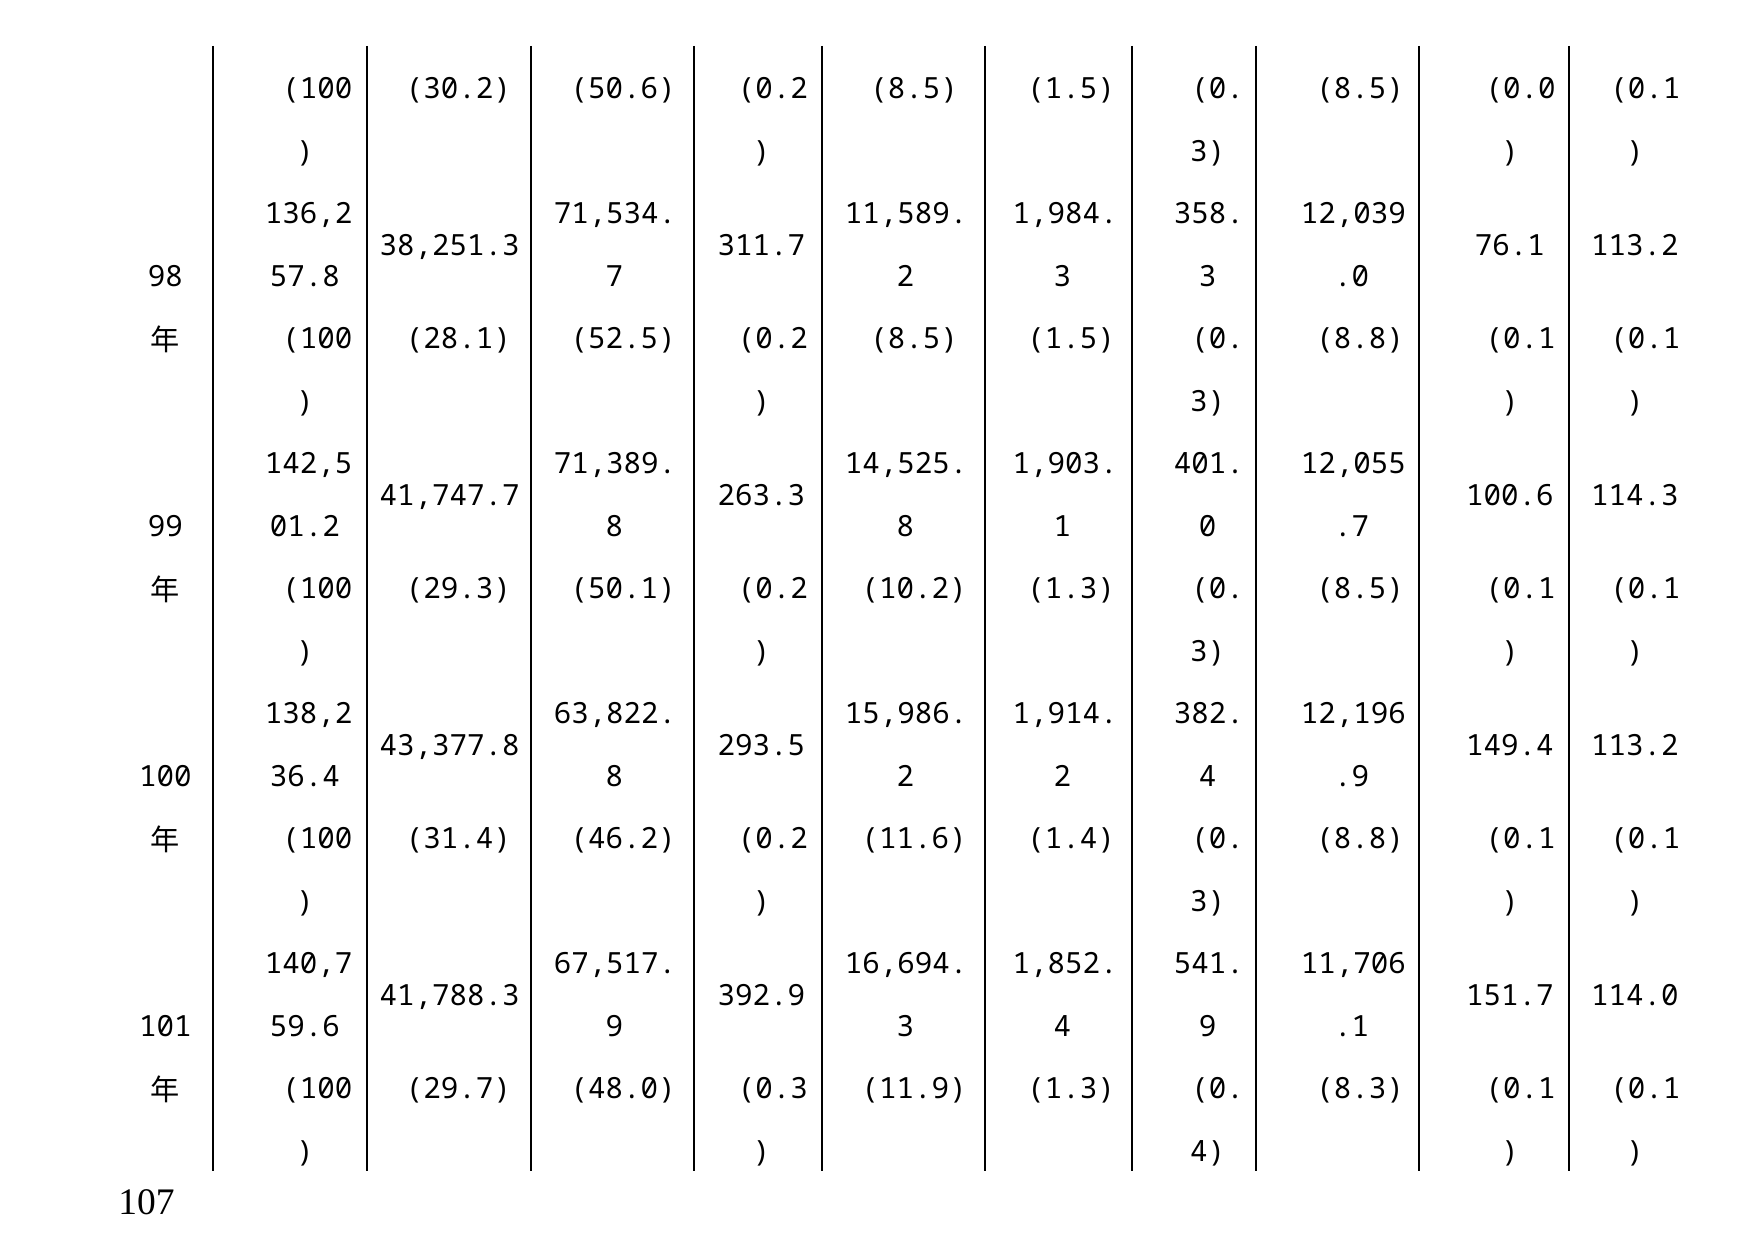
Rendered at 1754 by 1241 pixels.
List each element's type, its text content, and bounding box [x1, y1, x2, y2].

table_cell (1.5) [986, 296, 1131, 421]
table_cell 1,852.4 [986, 921, 1131, 1046]
table_cell 1,984.3 [986, 171, 1131, 296]
table_cell (0.3) [1133, 796, 1255, 921]
table_cell 71,534.7 [532, 171, 693, 296]
table_cell 12,039.0 [1257, 171, 1418, 296]
table_cell (11.6) [823, 796, 984, 921]
table_cell (1.5) [986, 46, 1131, 171]
table_cell (46.2) [532, 796, 693, 921]
table_cell 113.2 [1570, 671, 1693, 796]
table_cell (0.1) [1570, 796, 1693, 921]
table_cell (8.5) [1257, 46, 1418, 171]
table_cell 382.4 [1133, 671, 1255, 796]
table_cell 151.7 [1420, 921, 1568, 1046]
table_cell 43,377.8 [368, 671, 530, 796]
table_cell (0.1) [1570, 296, 1693, 421]
table_cell 140,759.6 [214, 921, 366, 1046]
table_cell (0.0) [1420, 46, 1568, 171]
table_cell 11,589.2 [823, 171, 984, 296]
table_cell 15,986.2 [823, 671, 984, 796]
table_cell (0.1) [1420, 1046, 1568, 1171]
table_cell 541.9 [1133, 921, 1255, 1046]
table_cell 311.7 [695, 171, 821, 296]
table_cell (8.5) [823, 46, 984, 171]
table_cell (100) [214, 796, 366, 921]
table_cell (8.8) [1257, 796, 1418, 921]
table_cell 99年 [110, 421, 212, 671]
table_cell (0.3) [1133, 46, 1255, 171]
table_cell 114.3 [1570, 421, 1693, 546]
table_cell 38,251.3 [368, 171, 530, 296]
table_cell 293.5 [695, 671, 821, 796]
table_cell 1,903.1 [986, 421, 1131, 546]
table_cell (8.5) [823, 296, 984, 421]
table_cell (11.9) [823, 1046, 984, 1171]
table_cell (1.4) [986, 796, 1131, 921]
table_cell 41,747.7 [368, 421, 530, 546]
table_cell 149.4 [1420, 671, 1568, 796]
table_cell (100) [214, 296, 366, 421]
table_cell 16,694.3 [823, 921, 984, 1046]
table_cell (100) [214, 546, 366, 671]
table_cell (1.3) [986, 1046, 1131, 1171]
table_cell (0.2) [695, 46, 821, 171]
table_cell 136,257.8 [214, 171, 366, 296]
table_cell (8.5) [1257, 546, 1418, 671]
table_cell 392.9 [695, 921, 821, 1046]
table_cell 401.0 [1133, 421, 1255, 546]
table_cell (0.3) [1133, 296, 1255, 421]
table_cell 11,706.1 [1257, 921, 1418, 1046]
table_cell (48.0) [532, 1046, 693, 1171]
table_cell (0.2) [695, 296, 821, 421]
table_cell (50.1) [532, 546, 693, 671]
table_cell 263.3 [695, 421, 821, 546]
table_cell (0.1) [1420, 796, 1568, 921]
table_cell 12,196.9 [1257, 671, 1418, 796]
table_cell 14,525.8 [823, 421, 984, 546]
table_cell 98年 [110, 171, 212, 421]
table_cell (100) [214, 46, 366, 171]
table_cell 100.6 [1420, 421, 1568, 546]
table_cell (8.8) [1257, 296, 1418, 421]
table_cell (0.3) [1133, 546, 1255, 671]
table_cell (31.4) [368, 796, 530, 921]
table_cell (0.1) [1570, 546, 1693, 671]
table_cell 142,501.2 [214, 421, 366, 546]
table_cell 67,517.9 [532, 921, 693, 1046]
table_cell (29.7) [368, 1046, 530, 1171]
table_cell (8.3) [1257, 1046, 1418, 1171]
table_cell (1.3) [986, 546, 1131, 671]
table_cell 138,236.4 [214, 671, 366, 796]
table_cell 76.1 [1420, 171, 1568, 296]
table_cell 114.0 [1570, 921, 1693, 1046]
table_cell 1,914.2 [986, 671, 1131, 796]
table_cell [110, 46, 212, 171]
table_cell 101年 [110, 921, 212, 1171]
table_cell 41,788.3 [368, 921, 530, 1046]
table_cell (0.1) [1570, 46, 1693, 171]
table_cell 113.2 [1570, 171, 1693, 296]
table_cell (0.2) [695, 546, 821, 671]
table_cell (52.5) [532, 296, 693, 421]
table_cell (0.2) [695, 796, 821, 921]
table_cell (0.1) [1420, 296, 1568, 421]
table_cell (0.1) [1420, 546, 1568, 671]
table_cell (29.3) [368, 546, 530, 671]
table_cell (0.3) [695, 1046, 821, 1171]
table_cell 63,822.8 [532, 671, 693, 796]
table_cell (30.2) [368, 46, 530, 171]
table_cell 71,389.8 [532, 421, 693, 546]
table_cell (28.1) [368, 296, 530, 421]
table_cell (0.4) [1133, 1046, 1255, 1171]
table_cell (10.2) [823, 546, 984, 671]
table_cell 100年 [110, 671, 212, 921]
table_cell (50.6) [532, 46, 693, 171]
table_cell (0.1) [1570, 1046, 1693, 1171]
table_cell 12,055.7 [1257, 421, 1418, 546]
table_cell 358.3 [1133, 171, 1255, 296]
table_cell (100) [214, 1046, 366, 1171]
